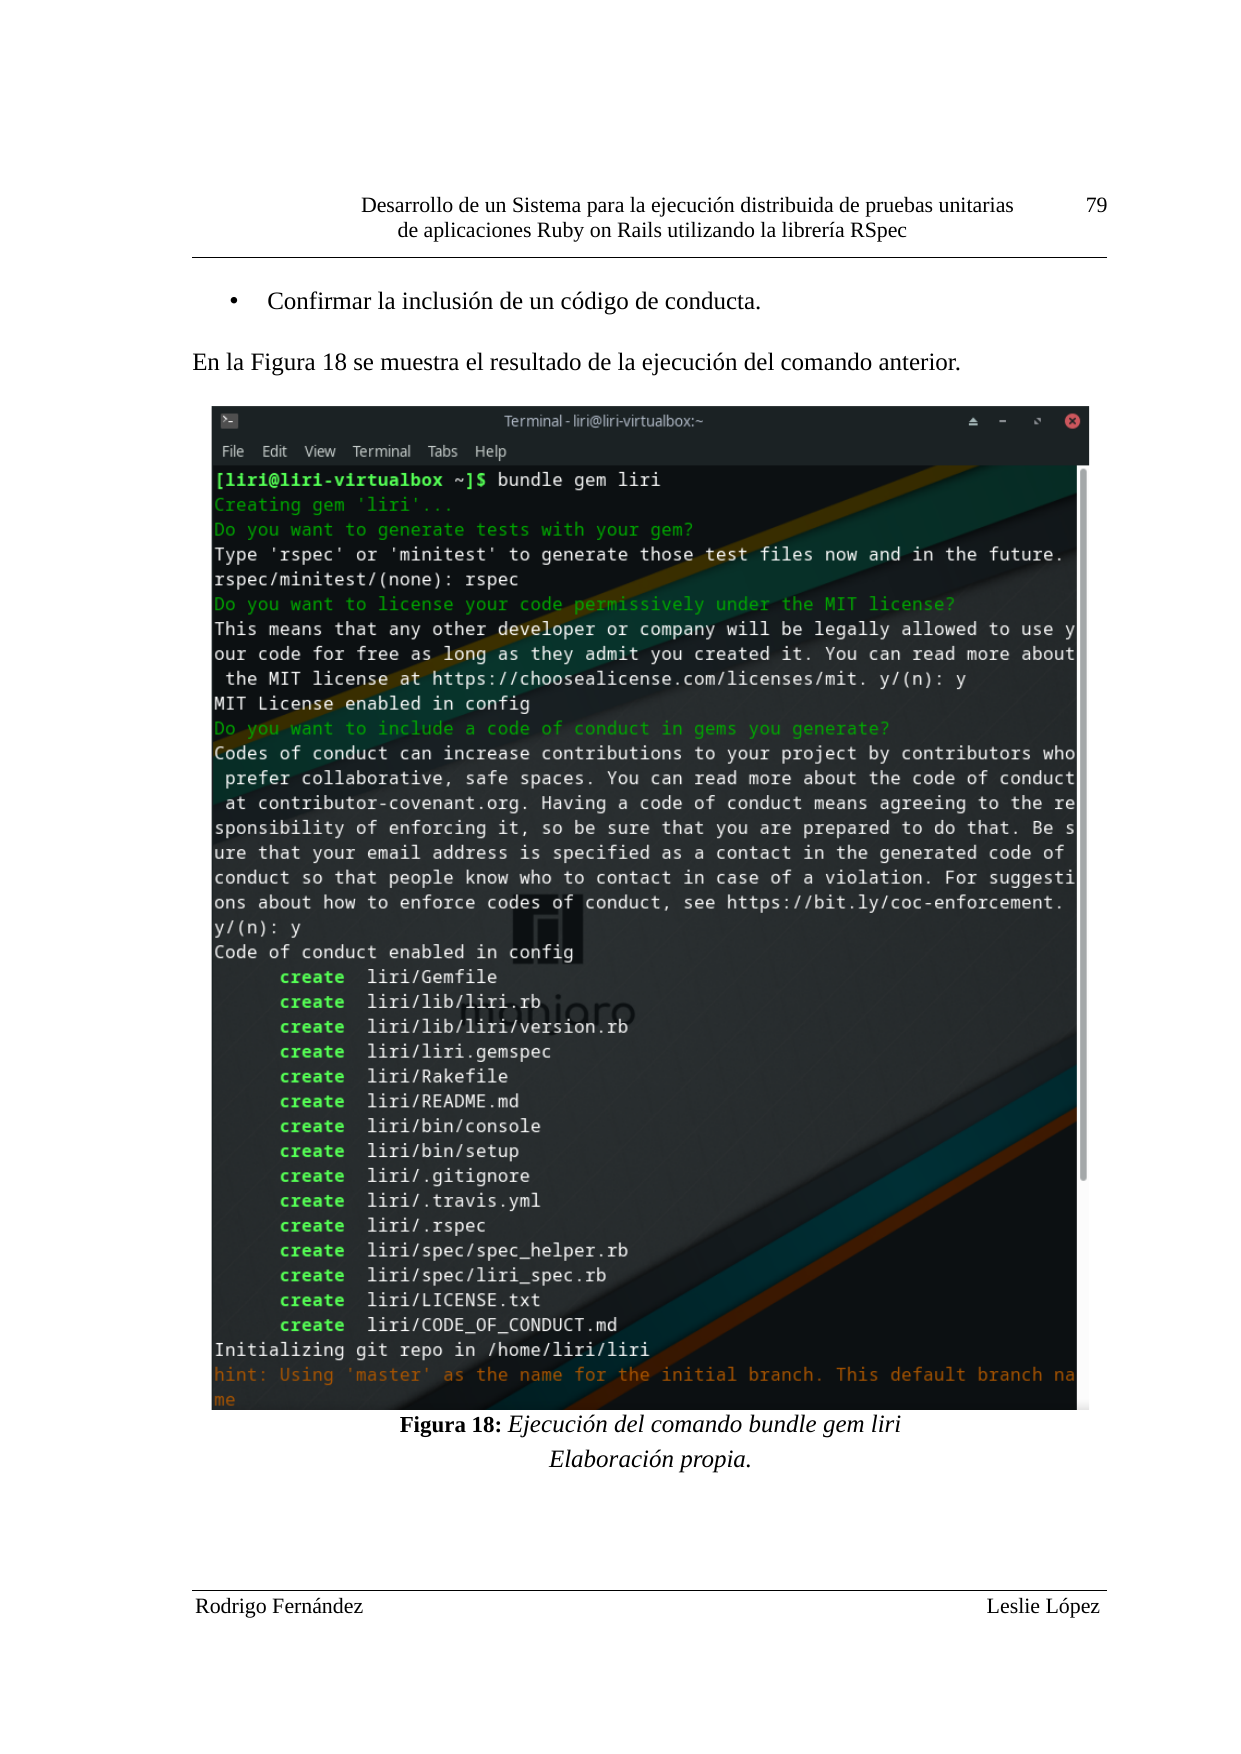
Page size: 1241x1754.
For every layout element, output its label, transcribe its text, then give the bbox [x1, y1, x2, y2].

text En la Figura 18 se muestra el resultado de la ejecución del comando anterior. [192, 347, 1107, 376]
text Elaboración propia. [212, 1444, 1089, 1473]
list Confirmar la inclusión de un código de conducta. [229, 286, 1107, 315]
picture [211, 406, 1090, 1410]
text Figura 18: Ejecución del comando bundle gem liri [212, 1410, 1089, 1438]
